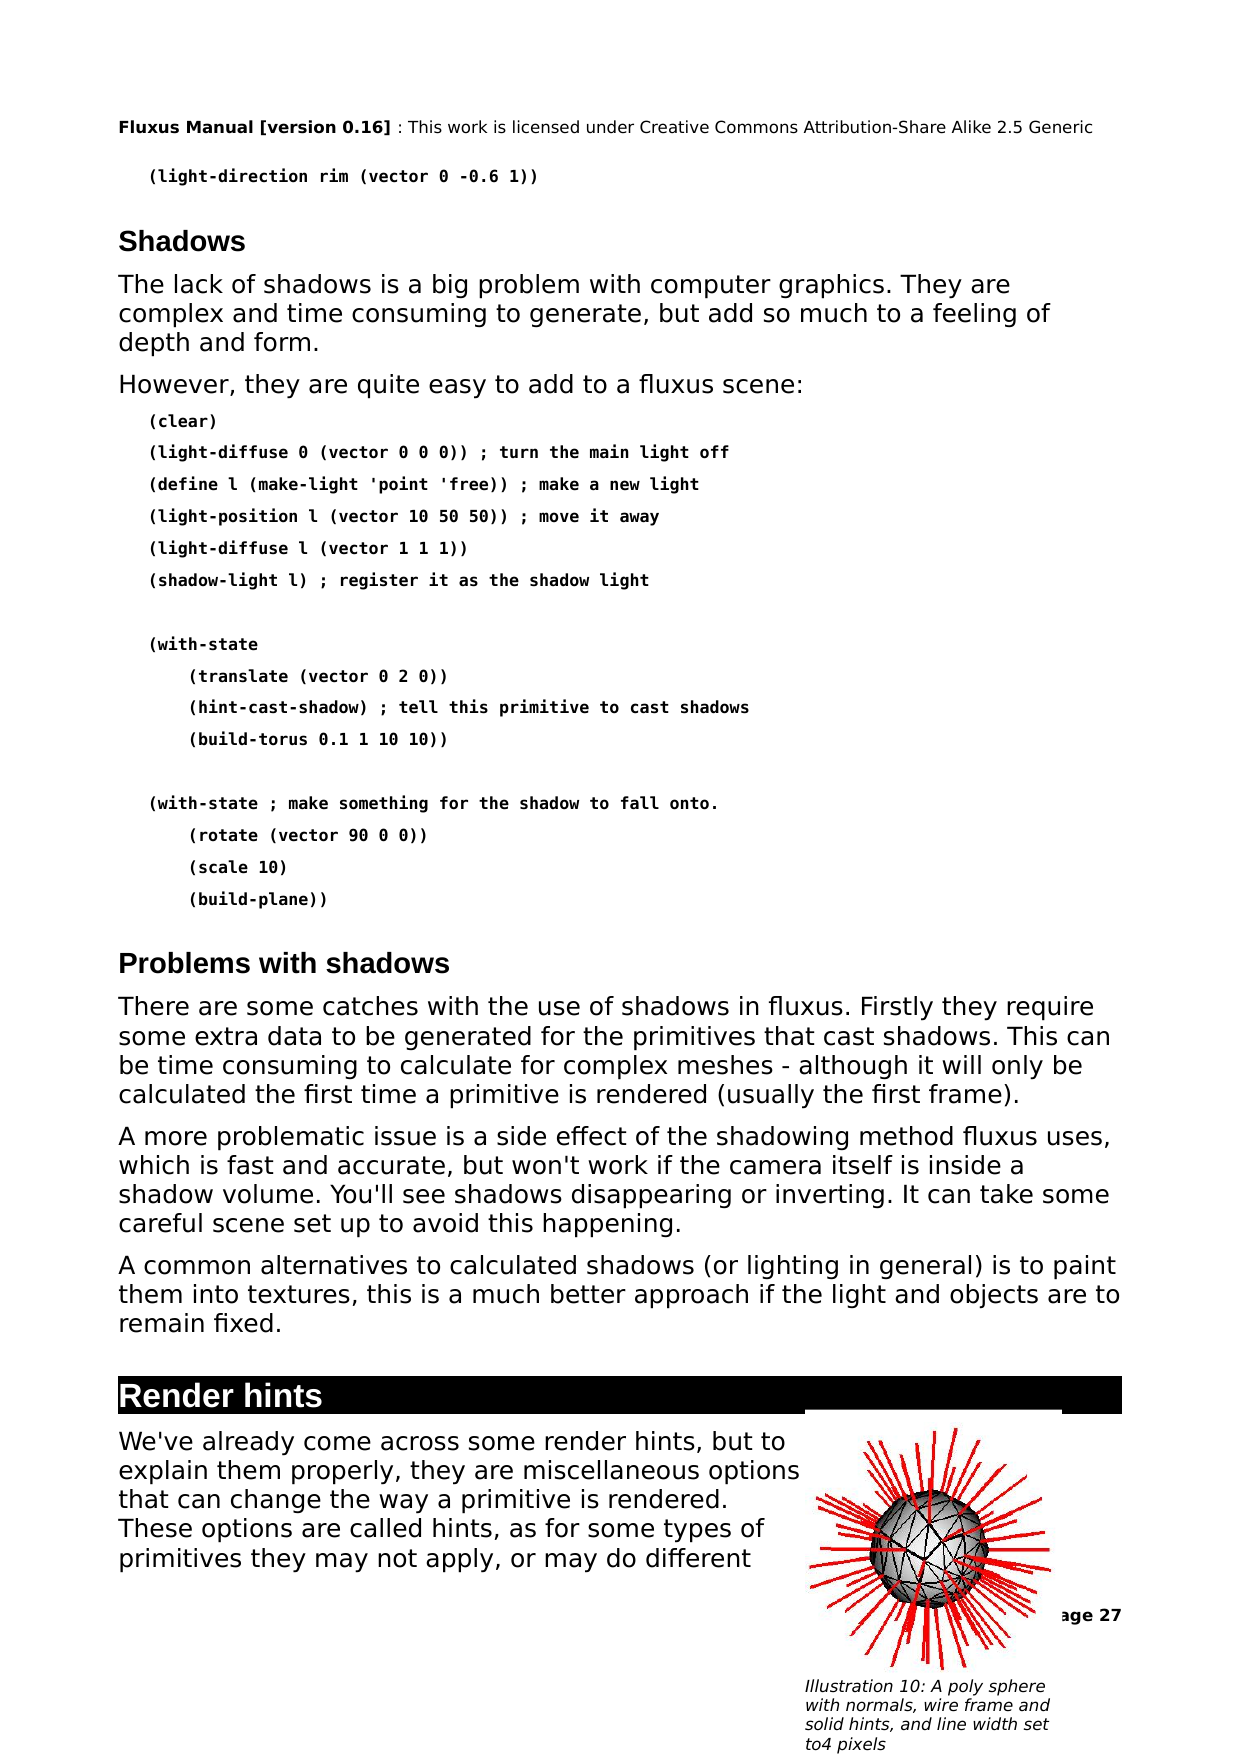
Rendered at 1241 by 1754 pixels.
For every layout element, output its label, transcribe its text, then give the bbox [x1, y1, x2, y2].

text (build-torus 0.1 1 10 10)) [148, 730, 1122, 750]
text (light-diffuse 0 (vector 0 0 0)) ; turn the main light off [148, 443, 1122, 463]
text (light-direction rim (vector 0 -0.6 1)) [148, 167, 1122, 186]
text A common alternatives to calculated shadows (or lighting in general) is to paint them into textures, this is a much better approach if the light and objects are to remain fixed. [118, 1251, 1122, 1338]
text (define l (make-light 'point 'free)) ; make a new light [148, 475, 1122, 495]
text The lack of shadows is a big problem with computer graphics. They are complex and time consuming to generate, but add so much to a feeling of depth and form. [118, 270, 1122, 357]
text (with-state ; make something for the shadow to fall onto. [148, 794, 1122, 813]
picture [805, 1422, 1063, 1677]
text (scale 10) [148, 858, 1122, 877]
text (shadow-light l) ; register it as the shadow light [148, 571, 1122, 590]
text (build-plane)) [148, 890, 1122, 909]
text We've already come across some render hints, but to explain them properly, they are miscellaneous options that can change the way a primitive is rendered. These options are called hints, as for some types of primitives they may not apply, or may do different [118, 1427, 805, 1573]
text There are some catches with the use of shadows in fluxus. Firstly they require some extra data to be generated for the primitives that cast shadows. This can be time consuming to calculate for complex meshes - although it will only be calculated the first time a primitive is rendered (usually the first frame). [118, 993, 1122, 1109]
text (rotate (vector 90 0 0)) [148, 826, 1122, 845]
text However, they are quite easy to add to a fluxus scene: [118, 370, 1122, 399]
text (light-position l (vector 10 50 50)) ; move it away [148, 507, 1122, 527]
text (with-state [148, 635, 1122, 654]
subtitle Problems with shadows [118, 947, 1122, 980]
text (hint-cast-shadow) ; tell this primitive to cast shadows [148, 698, 1122, 718]
text Illustration 10: A poly sphere with normals, wire frame and solid hints, and line width set to4 pixels [805, 1677, 1062, 1754]
text [1063, 1427, 1122, 1573]
text A more problematic issue is a side effect of the shadowing method fluxus uses, which is fast and accurate, but won't work if the camera itself is inside a shadow volume. You'll see shadows disappearing or inverting. It can take some careful scene set up to avoid this happening. [118, 1122, 1122, 1238]
subtitle Render hints [118, 1376, 1122, 1414]
subtitle Shadows [118, 224, 1122, 257]
text (translate (vector 0 2 0)) [148, 667, 1122, 686]
text (light-diffuse l (vector 1 1 1)) [148, 539, 1122, 558]
text (clear) [148, 412, 1122, 431]
